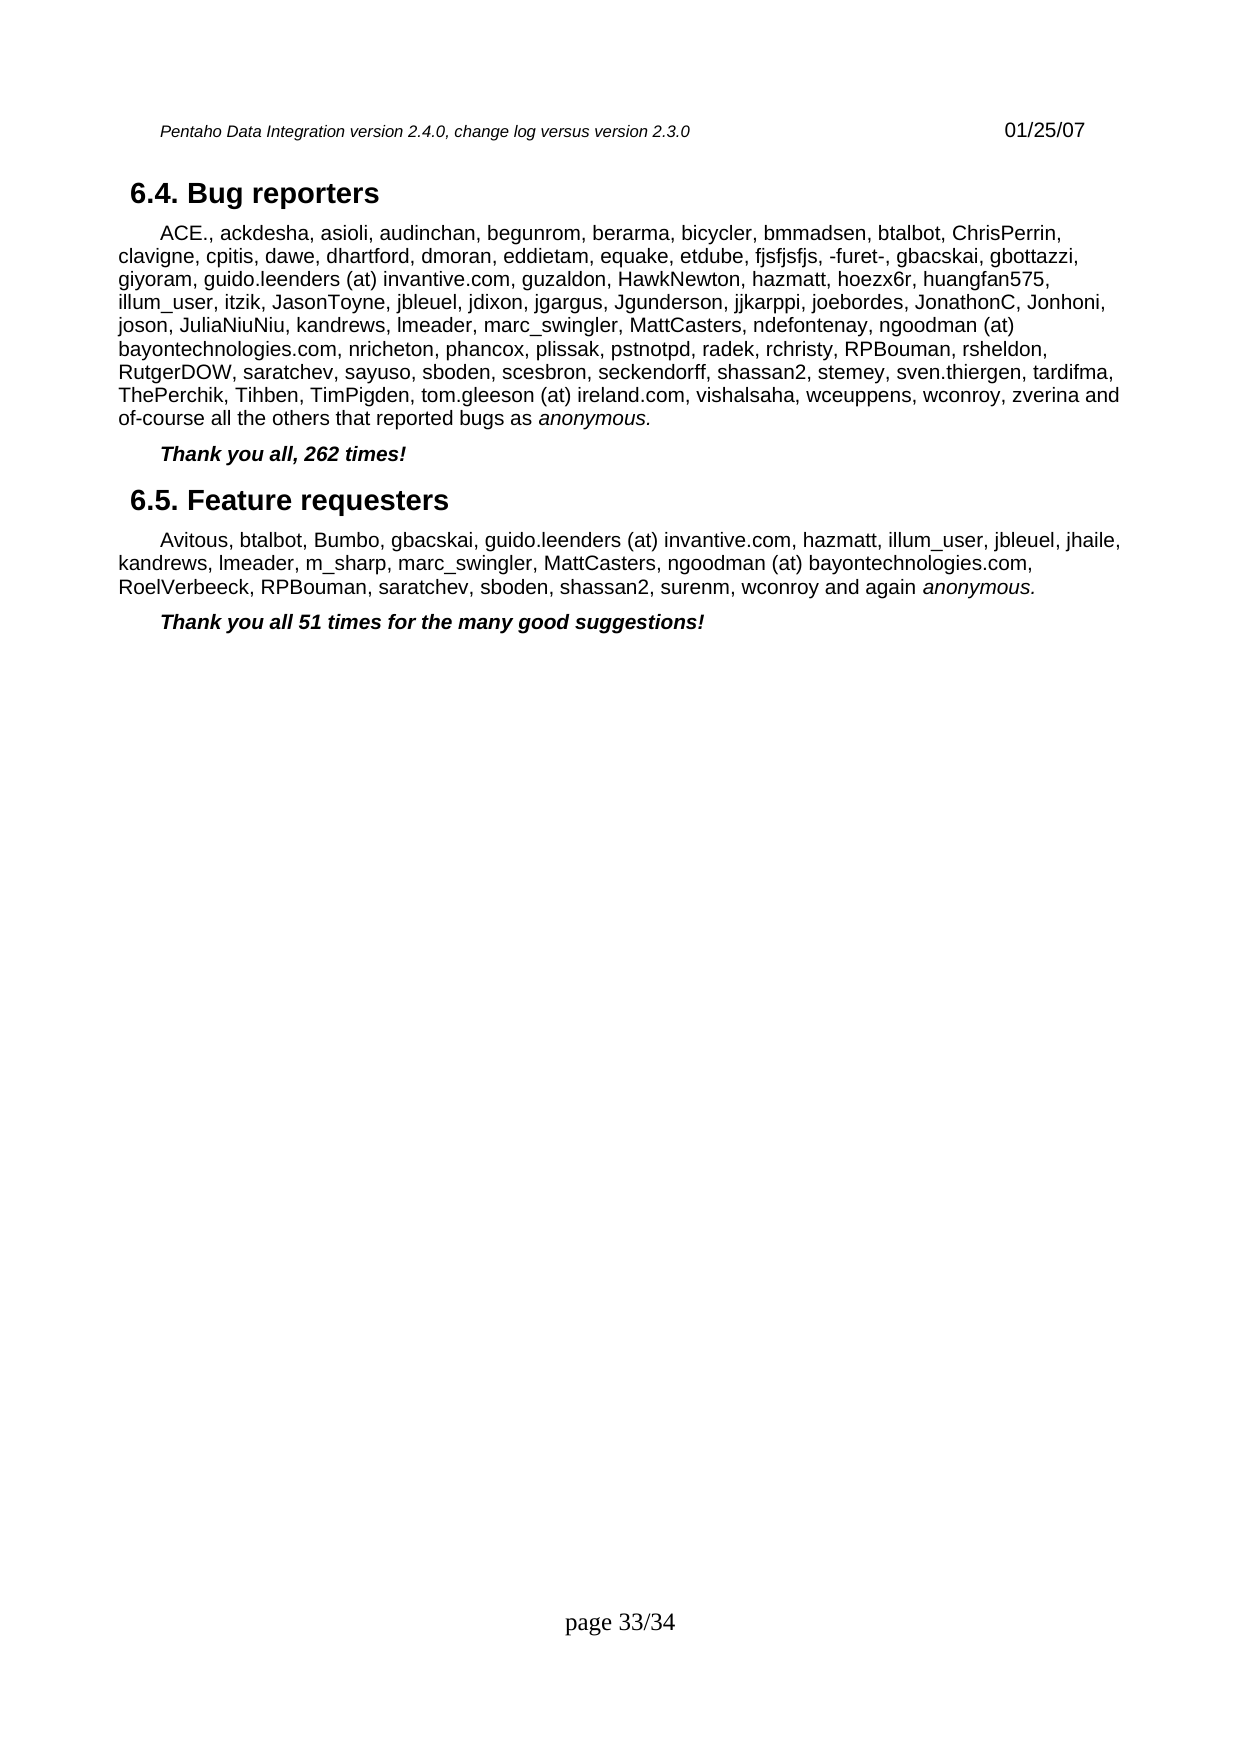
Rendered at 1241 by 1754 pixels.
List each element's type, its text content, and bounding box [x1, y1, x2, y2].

subtitle Feature requesters [130, 484, 1122, 517]
text Thank you all, 262 times! [118, 443, 1122, 466]
text Thank you all 51 times for the many good suggestions! [118, 611, 1122, 634]
subtitle Bug reporters [130, 177, 1122, 209]
text Avitous, btalbot, Bumbo, gbacskai, guido.leenders (at) invantive.com, hazmatt, illum_user, jbleuel, jhaile, kandrews, lmeader, m_sharp, marc_swingler, MattCasters, ngoodman (at) bayontechnologies.com, RoelVerbeeck, RPBouman, saratchev, sboden, shassan2, surenm, wconroy and again anonymous. [118, 529, 1122, 598]
text ACE., ackdesha, asioli, audinchan, begunrom, berarma, bicycler, bmmadsen, btalbot, ChrisPerrin, clavigne, cpitis, dawe, dhartford, dmoran, eddietam, equake, etdube, fjsfjsfjs, -furet-, gbacskai, gbottazzi, giyoram, guido.leenders (at) invantive.com, guzaldon, HawkNewton, hazmatt, hoezx6r, huangfan575, illum_user, itzik, JasonToyne, jbleuel, jdixon, jgargus, Jgunderson, jjkarppi, joebordes, JonathonC, Jonhoni, joson, JuliaNiuNiu, kandrews, lmeader, marc_swingler, MattCasters, ndefontenay, ngoodman (at) bayontechnologies.com, nricheton, phancox, plissak, pstnotpd, radek, rchristy, RPBouman, rsheldon, RutgerDOW, saratchev, sayuso, sboden, scesbron, seckendorff, shassan2, stemey, sven.thiergen, tardifma, ThePerchik, Tihben, TimPigden, tom.gleeson (at) ireland.com, vishalsaha, wceuppens, wconroy, zverina and of-course all the others that reported bugs as anonymous. [118, 221, 1122, 430]
